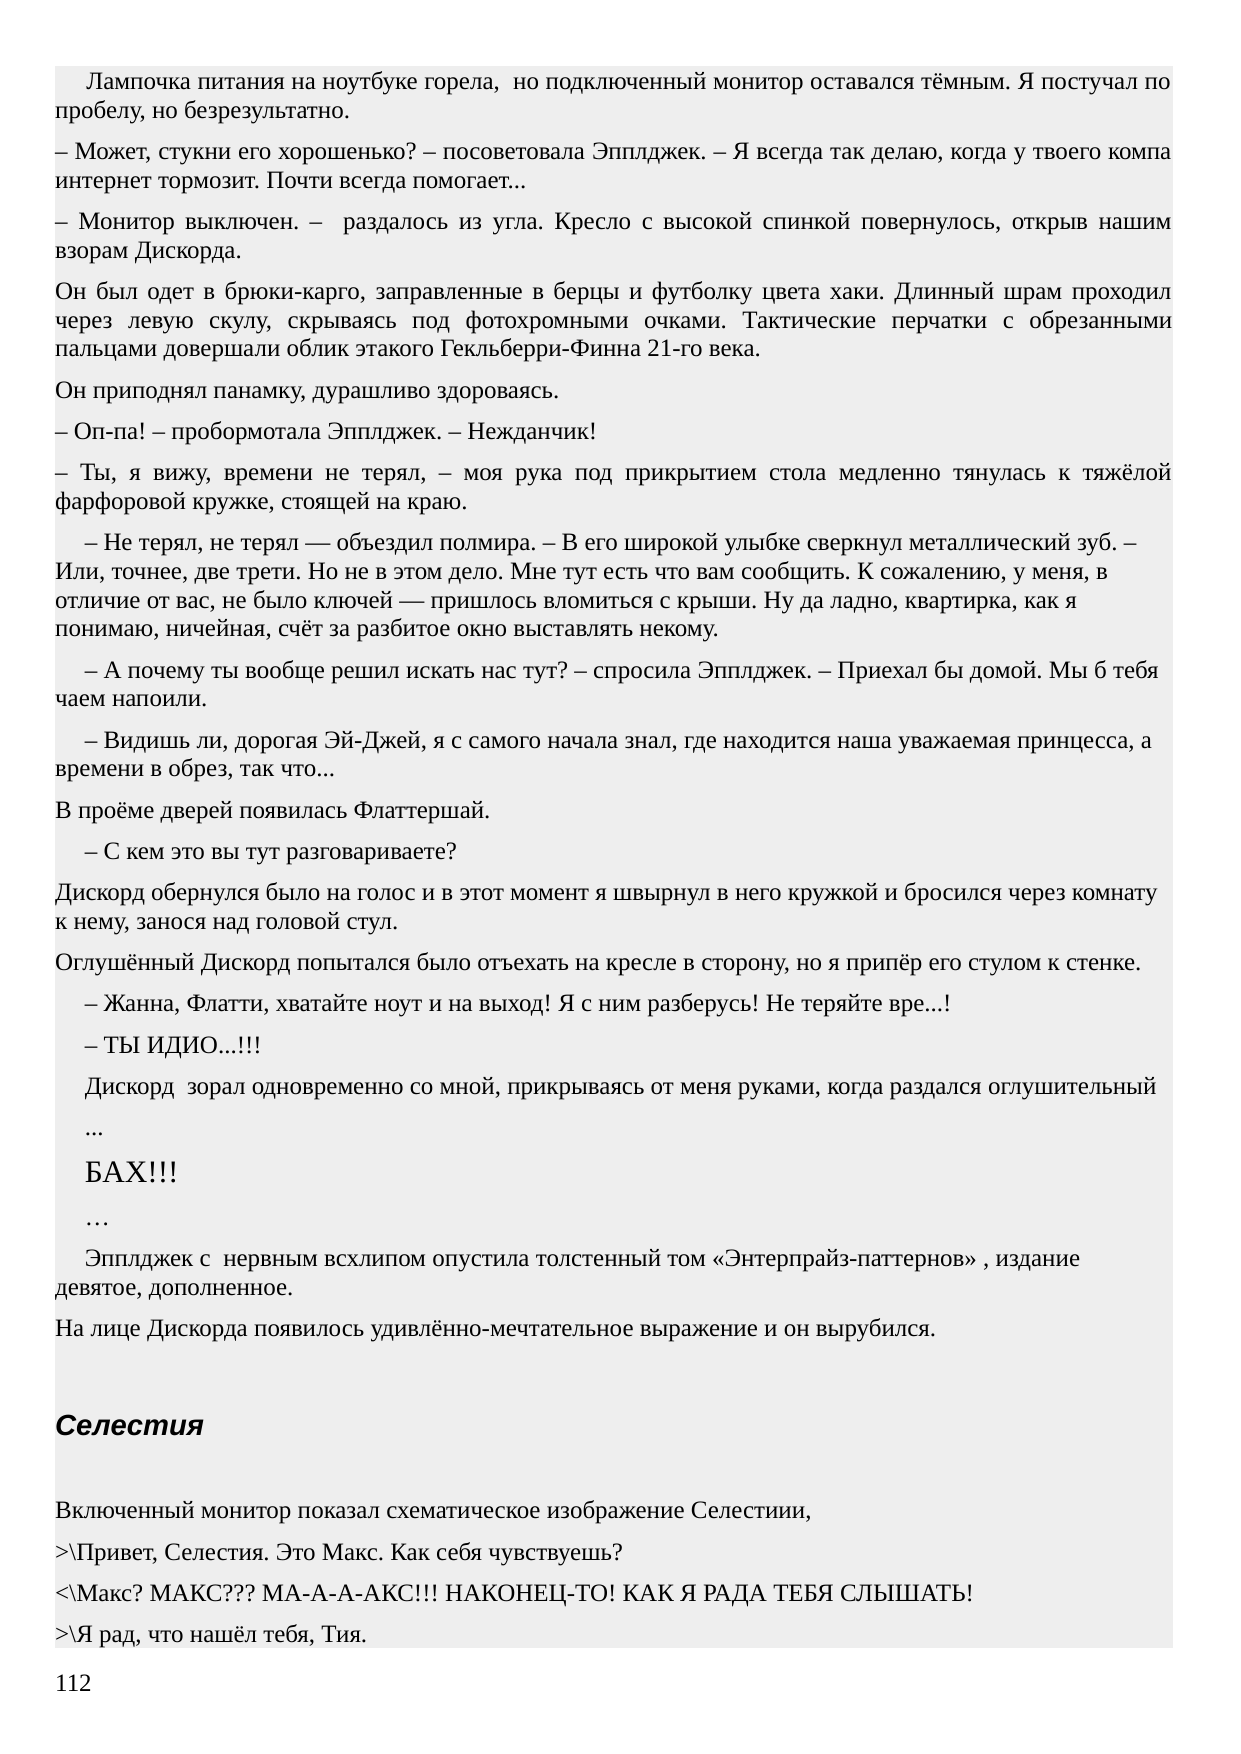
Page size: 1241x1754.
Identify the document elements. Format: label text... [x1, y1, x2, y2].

text – Оп-па! – пробормотала Эпплджек. – Нежданчик! [55, 416, 1173, 445]
text – Видишь ли, дорогая Эй-Джей, я с самого начала знал, где находится наша уважаемая принцесса, а времени в обрез, так что... [55, 725, 1173, 782]
text – Может, стукни его хорошенько? – посоветовала Эпплджек. – Я всегда так делаю, когда у твоего компа интернет тормозит. Почти всегда помогает... [55, 136, 1173, 193]
text Он был одет в брюки-карго, заправленные в берцы и футболку цвета хаки. Длинный шрам проходил через левую скулу, скрываясь под фотохромными очками. Тактические перчатки с обрезанными пальцами довершали облик этакого Гекльберри-Финна 21-го века. [55, 276, 1173, 362]
text – А почему ты вообще решил искать нас тут? – спросила Эпплджек. – Приехал бы домой. Мы б тебя чаем напоили. [55, 655, 1173, 712]
text На лице Дискорда появилось удивлённо-мечтательное выражение и он вырубился. [55, 1313, 1173, 1342]
text ... [55, 1112, 1173, 1141]
list Дискорд обернулся было на голос и в этот момент я швырнул в него кружкой и бросился через комнату к нему, занося над головой стул. [55, 877, 1173, 935]
subtitle Селестия [55, 1408, 1173, 1442]
text В проёме дверей появилась Флаттершай. [55, 795, 1173, 823]
text <\Макс? МАКС??? МА-А-А-АКС!!! НАКОНЕЦ-ТО! КАК Я РАДА ТЕБЯ СЛЫШАТЬ! [55, 1578, 1173, 1607]
text – С кем это вы тут разговариваете? [55, 836, 1173, 865]
text … [55, 1202, 1173, 1231]
text >\Привет, Селестия. Это Макс. Как себя чувствуешь? [55, 1537, 1173, 1566]
text Включенный монитор показал схематическое изображение Селестиии, [55, 1496, 1173, 1524]
text Эпплджек с нервным всхлипом опустила толстенный том «Энтерпрайз-паттернов» , издание девятое, дополненное. [55, 1243, 1173, 1301]
text Лампочка питания на ноутбуке горела, но подключенный монитор оставался тёмным. Я постучал по пробелу, но безрезультатно. [55, 66, 1173, 123]
text Он приподнял панамку, дурашливо здороваясь. [55, 375, 1173, 403]
text – Монитор выключен. – раздалось из угла. Кресло с высокой спинкой повернулось, открыв нашим взорам Дискорда. [55, 206, 1173, 263]
text – Ты, я вижу, времени не терял, – моя рука под прикрытием стола медленно тянулась к тяжёлой фарфоровой кружке, стоящей на краю. [55, 457, 1173, 515]
text Оглушённый Дискорд попытался было отъехать на кресле в сторону, но я припёр его стулом к стенке. [55, 947, 1173, 976]
text БАХ!!! [55, 1153, 1173, 1189]
text >\Я рад, что нашёл тебя, Тия. [55, 1619, 1173, 1648]
text – Жанна, Флатти, хватайте ноут и на выход! Я с ним разберусь! Не теряйте вре...! [55, 988, 1173, 1017]
text – ТЫ ИДИО...!!! [55, 1030, 1173, 1058]
text – Не терял, не терял — объездил полмира. – В его широкой улыбке сверкнул металлический зуб. – Или, точнее, две трети. Но не в этом дело. Мне тут есть что вам сообщить. К сожалению, у меня, в отличие от вас, не было ключей — пришлось вломиться с крыши. Ну да ладно, квартирка, как я понимаю, ничейная, счёт за разбитое окно выставлять некому. [55, 527, 1173, 642]
text Дискорд зорал одновременно со мной, прикрываясь от меня руками, когда раздался оглушительный [55, 1071, 1173, 1100]
